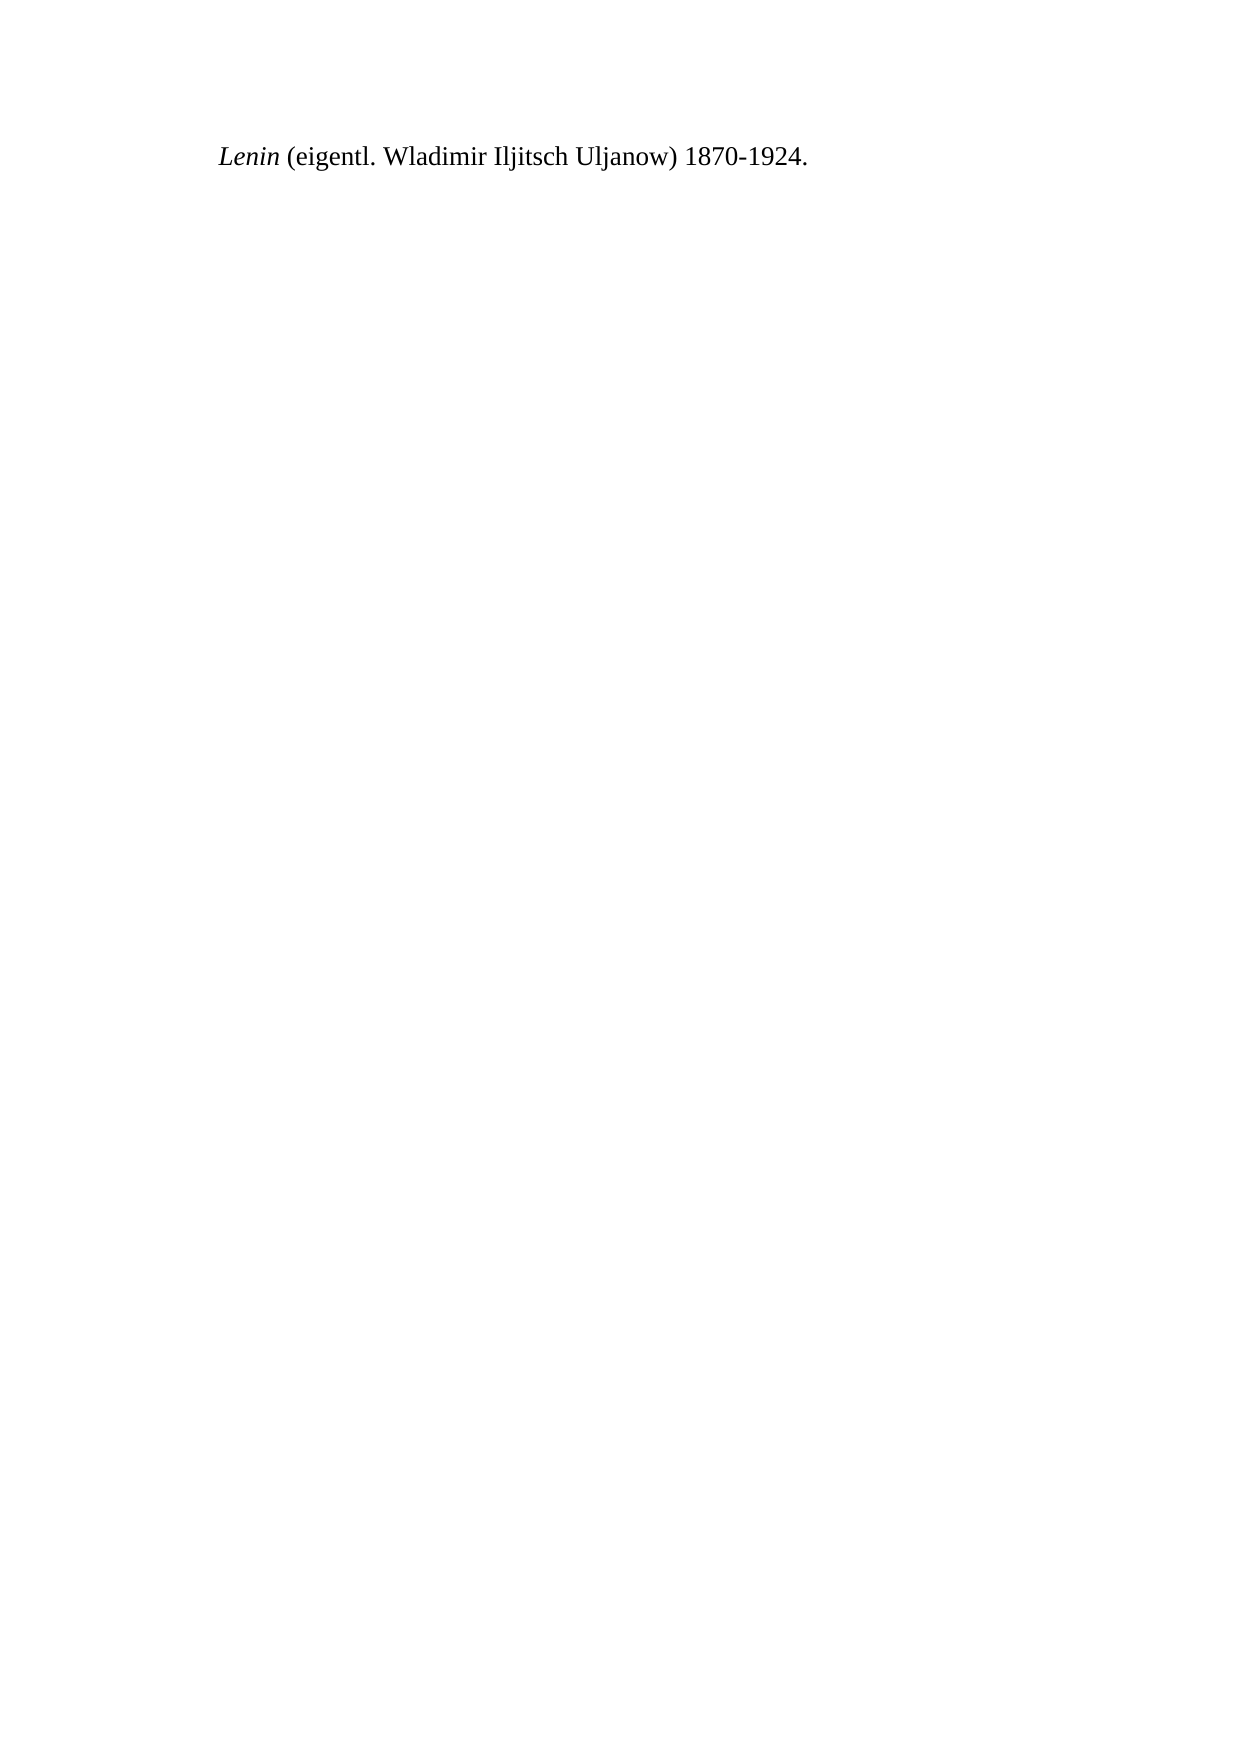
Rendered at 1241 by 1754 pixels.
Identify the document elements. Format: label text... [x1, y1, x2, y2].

text Lenin (eigentl. Wladimir Iljitsch Uljanow) 1870-1924. [154, 142, 1081, 171]
